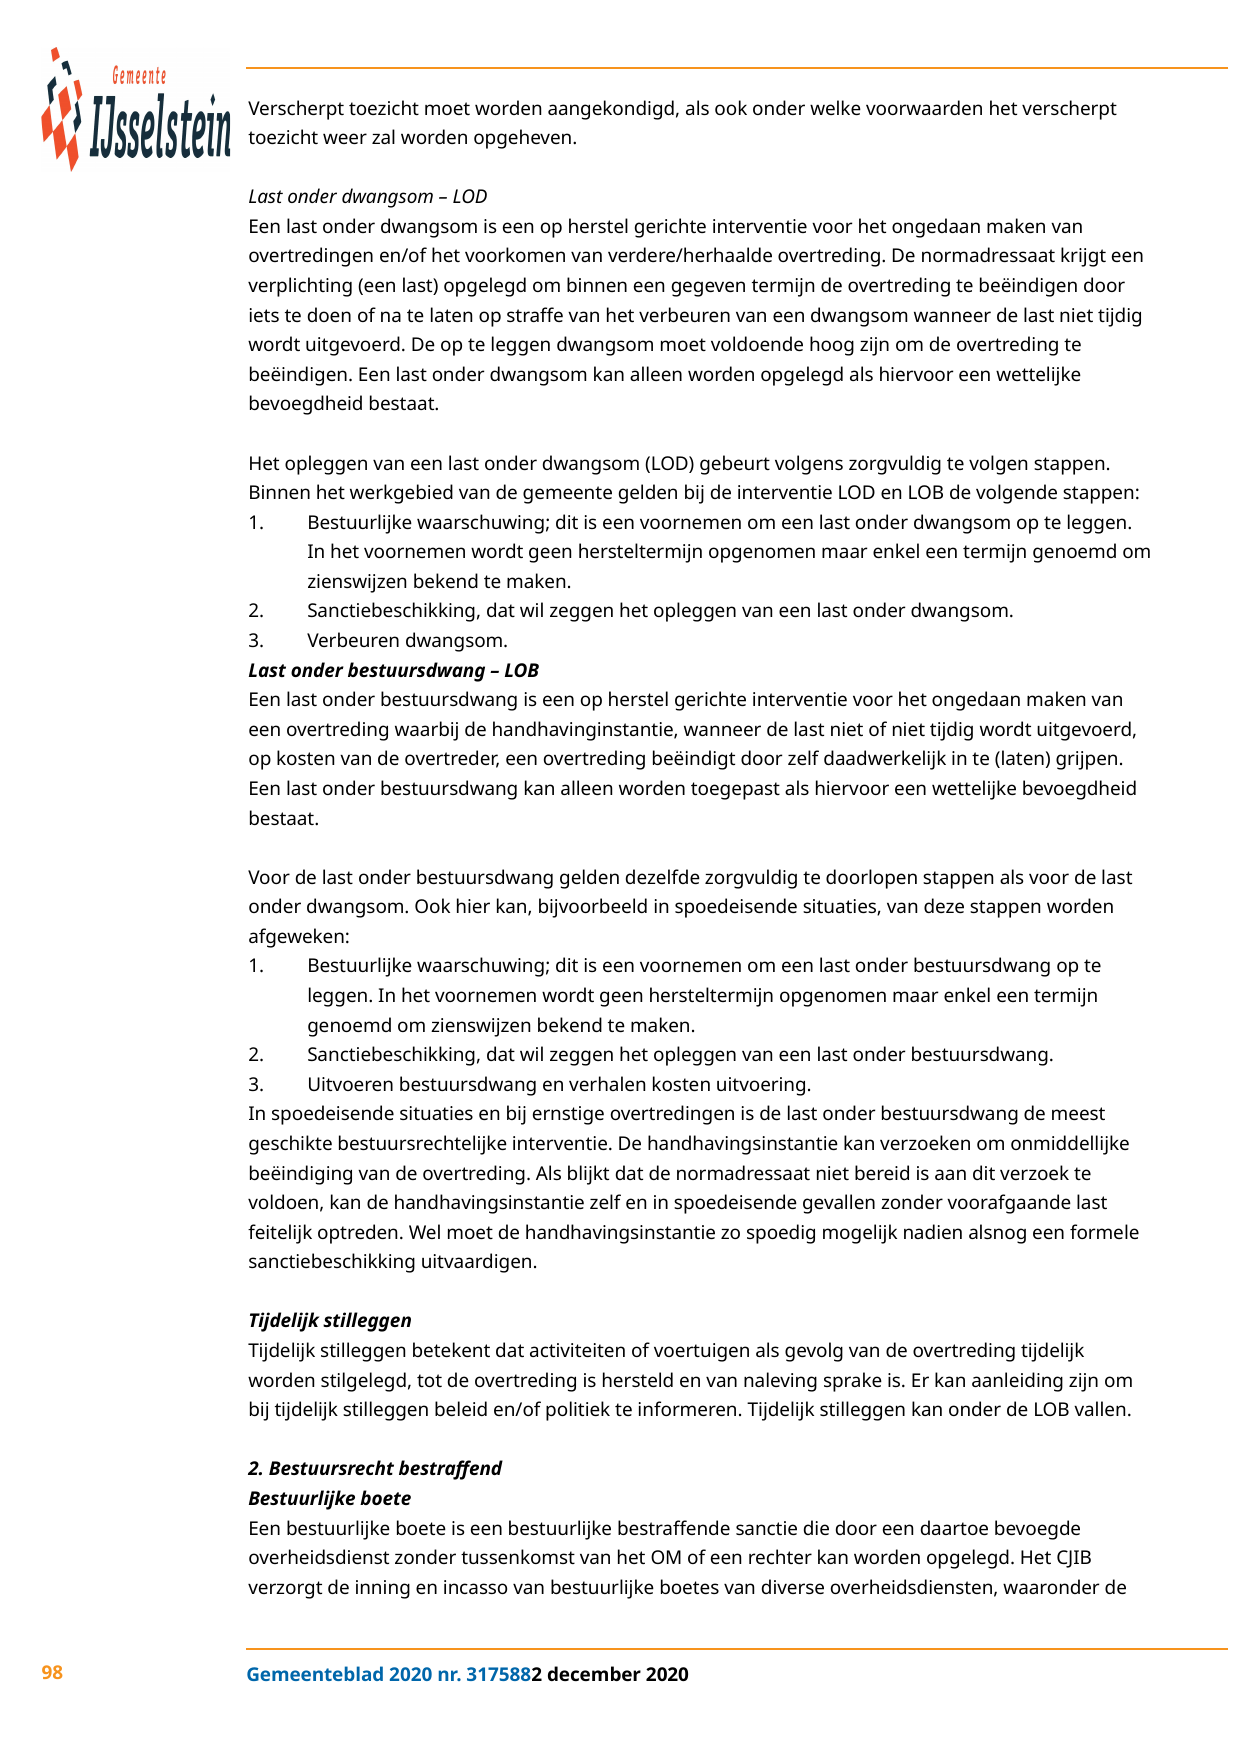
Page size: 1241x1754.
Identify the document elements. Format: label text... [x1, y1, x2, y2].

text Een last onder dwangsom is een op herstel gerichte interventie voor het ongedaan maken van overtredingen en/of het voorkomen van verdere/herhaalde overtreding. De normadressaat krijgt een verplichting (een last) opgelegd om binnen een gegeven termijn de overtreding te beëindigen door iets te doen of na te laten op straffe van het verbeuren van een dwangsom wanneer de last niet tijdig wordt uitgevoerd. De op te leggen dwangsom moet voldoende hoog zijn om de overtreding te beëindigen. Een last onder dwangsom kan alleen worden opgelegd als hiervoor een wettelijke bevoegdheid bestaat. [248, 213, 1152, 416]
picture [41, 47, 231, 172]
list Bestuurlijke waarschuwing; dit is een voornemen om een last onder dwangsom op te leggen. In het voornemen wordt geen hersteltermijn opgenomen maar enkel een termijn genoemd om zienswijzen bekend te maken. [248, 509, 1152, 594]
text Tijdelijk stilleggen [248, 1308, 1152, 1333]
list Sanctiebeschikking, dat wil zeggen het opleggen van een last onder dwangsom. [248, 598, 1152, 623]
text Voor de last onder bestuursdwang gelden dezelfde zorgvuldig te doorlopen stappen als voor de last onder dwangsom. Ook hier kan, bijvoorbeeld in spoedeisende situaties, van deze stappen worden afgeweken: [248, 864, 1152, 949]
text 2. Bestuursrecht bestraffend [248, 1456, 1152, 1481]
list Sanctiebeschikking, dat wil zeggen het opleggen van een last onder bestuursdwang. [248, 1041, 1152, 1067]
text Het opleggen van een last onder dwangsom (LOD) gebeurt volgens zorgvuldig te volgen stappen. Binnen het werkgebied van de gemeente gelden bij de interventie LOD en LOB de volgende stappen: [248, 450, 1152, 505]
text Een bestuurlijke boete is een bestuurlijke bestraffende sanctie die door een daartoe bevoegde overheidsdienst zonder tussenkomst van het OM of een rechter kan worden opgelegd. Het CJIB verzorgt de inning en incasso van bestuurlijke boetes van diverse overheidsdiensten, waaronder de [248, 1515, 1152, 1600]
text Last onder dwangsom – LOD [248, 183, 1152, 209]
list Uitvoeren bestuursdwang en verhalen kosten uitvoering. [248, 1071, 1152, 1097]
text Bestuurlijke boete [248, 1485, 1152, 1511]
text In spoedeisende situaties en bij ernstige overtredingen is de last onder bestuursdwang de meest geschikte bestuursrechtelijke interventie. De handhavingsinstantie kan verzoeken om onmiddellijke beëindiging van de overtreding. Als blijkt dat de normadressaat niet bereid is aan dit verzoek te voldoen, kan de handhavingsinstantie zelf en in spoedeisende gevallen zonder voorafgaande last feitelijk optreden. Wel moet de handhavingsinstantie zo spoedig mogelijk nadien alsnog een formele sanctiebeschikking uitvaardigen. [248, 1101, 1152, 1274]
text Een last onder bestuursdwang is een op herstel gerichte interventie voor het ongedaan maken van een overtreding waarbij de handhavinginstantie, wanneer de last niet of niet tijdig wordt uitgevoerd, op kosten van de overtreder, een overtreding beëindigt door zelf daadwerkelijk in te (laten) grijpen. Een last onder bestuursdwang kan alleen worden toegepast als hiervoor een wettelijke bevoegdheid bestaat. [248, 686, 1152, 831]
text Tijdelijk stilleggen betekent dat activiteiten of voertuigen als gevolg van de overtreding tijdelijk worden stilgelegd, tot de overtreding is hersteld en van naleving sprake is. Er kan aanleiding zijn om bij tijdelijk stilleggen beleid en/of politiek te informeren. Tijdelijk stilleggen kan onder de LOB vallen. [248, 1337, 1152, 1422]
list Verbeuren dwangsom. [248, 627, 1152, 653]
text Verscherpt toezicht moet worden aangekondigd, als ook onder welke voorwaarden het verscherpt toezicht weer zal worden opgeheven. [248, 95, 1152, 150]
text Last onder bestuursdwang – LOB [248, 657, 1152, 683]
list Bestuurlijke waarschuwing; dit is een voornemen om een last onder bestuursdwang op te leggen. In het voornemen wordt geen hersteltermijn opgenomen maar enkel een termijn genoemd om zienswijzen bekend te maken. [248, 953, 1152, 1038]
